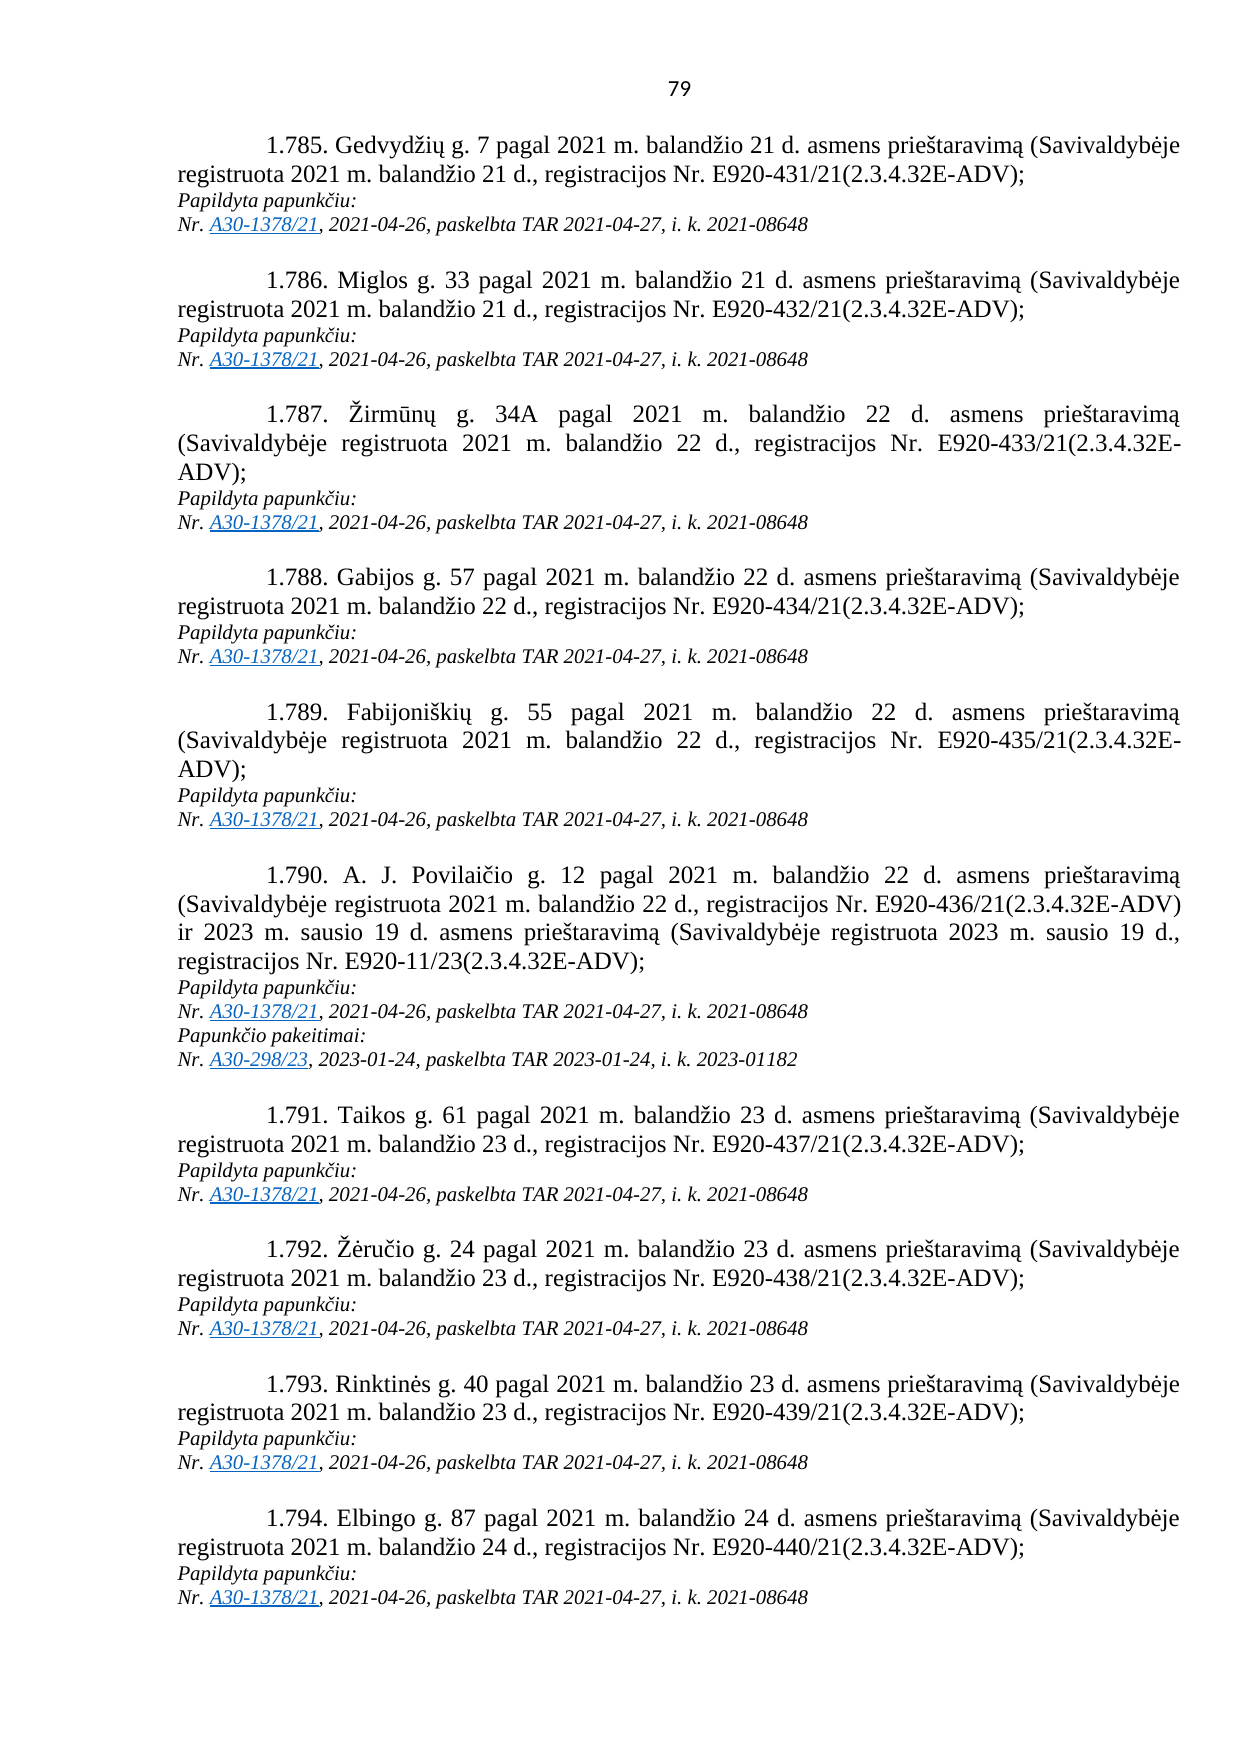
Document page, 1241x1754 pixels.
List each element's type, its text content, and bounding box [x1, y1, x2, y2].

text Papildyta papunkčiu: [177, 620, 1181, 644]
text Nr. A30-1378/21, 2021-04-26, paskelbta TAR 2021-04-27, i. k. 2021-08648 [177, 1450, 1181, 1474]
text 1.785. Gedvydžių g. 7 pagal 2021 m. balandžio 21 d. asmens prieštaravimą (Savivaldybėje registruota 2021 m. balandžio 21 d., registracijos Nr. E920-431/21(2.3.4.32E-ADV); [177, 131, 1181, 188]
text Nr. A30-1378/21, 2021-04-26, paskelbta TAR 2021-04-27, i. k. 2021-08648 [177, 1585, 1181, 1609]
text 1.791. Taikos g. 61 pagal 2021 m. balandžio 23 d. asmens prieštaravimą (Savivaldybėje registruota 2021 m. balandžio 23 d., registracijos Nr. E920-437/21(2.3.4.32E-ADV); [177, 1100, 1181, 1157]
text Papildyta papunkčiu: [177, 783, 1181, 807]
text Papildyta papunkčiu: [177, 322, 1181, 347]
text Nr. A30-1378/21, 2021-04-26, paskelbta TAR 2021-04-27, i. k. 2021-08648 [177, 999, 1181, 1023]
text 1.793. Rinktinės g. 40 pagal 2021 m. balandžio 23 d. asmens prieštaravimą (Savivaldybėje registruota 2021 m. balandžio 23 d., registracijos Nr. E920-439/21(2.3.4.32E-ADV); [177, 1369, 1181, 1426]
text Papildyta papunkčiu: [177, 975, 1181, 999]
text Papildyta papunkčiu: [177, 486, 1181, 510]
text Nr. A30-298/23, 2023-01-24, paskelbta TAR 2023-01-24, i. k. 2023-01182 [177, 1047, 1181, 1071]
text 1.786. Miglos g. 33 pagal 2021 m. balandžio 21 d. asmens prieštaravimą (Savivaldybėje registruota 2021 m. balandžio 21 d., registracijos Nr. E920-432/21(2.3.4.32E-ADV); [177, 265, 1181, 322]
text Papildyta papunkčiu: [177, 188, 1181, 212]
text 1.788. Gabijos g. 57 pagal 2021 m. balandžio 22 d. asmens prieštaravimą (Savivaldybėje registruota 2021 m. balandžio 22 d., registracijos Nr. E920-434/21(2.3.4.32E-ADV); [177, 562, 1181, 620]
text Nr. A30-1378/21, 2021-04-26, paskelbta TAR 2021-04-27, i. k. 2021-08648 [177, 807, 1181, 831]
text 1.790. A. J. Povilaičio g. 12 pagal 2021 m. balandžio 22 d. asmens prieštaravimą (Savivaldybėje registruota 2021 m. balandžio 22 d., registracijos Nr. E920-436/21(2.3.4.32E-ADV) ir 2023 m. sausio 19 d. asmens prieštaravimą (Savivaldybėje registruota 2023 m. sausio 19 d., registracijos Nr. E920-11/23(2.3.4.32E-ADV); [177, 860, 1181, 975]
text Nr. A30-1378/21, 2021-04-26, paskelbta TAR 2021-04-27, i. k. 2021-08648 [177, 1182, 1181, 1206]
text 1.789. Fabijoniškių g. 55 pagal 2021 m. balandžio 22 d. asmens prieštaravimą (Savivaldybėje registruota 2021 m. balandžio 22 d., registracijos Nr. E920-435/21(2.3.4.32E-ADV); [177, 697, 1181, 783]
text Papunkčio pakeitimai: [177, 1023, 1181, 1047]
text Papildyta papunkčiu: [177, 1426, 1181, 1450]
text Papildyta papunkčiu: [177, 1157, 1181, 1182]
text Nr. A30-1378/21, 2021-04-26, paskelbta TAR 2021-04-27, i. k. 2021-08648 [177, 347, 1181, 371]
text Papildyta papunkčiu: [177, 1561, 1181, 1585]
text 1.794. Elbingo g. 87 pagal 2021 m. balandžio 24 d. asmens prieštaravimą (Savivaldybėje registruota 2021 m. balandžio 24 d., registracijos Nr. E920-440/21(2.3.4.32E-ADV); [177, 1503, 1181, 1561]
text 1.792. Žėručio g. 24 pagal 2021 m. balandžio 23 d. asmens prieštaravimą (Savivaldybėje registruota 2021 m. balandžio 23 d., registracijos Nr. E920-438/21(2.3.4.32E-ADV); [177, 1234, 1181, 1292]
text 1.787. Žirmūnų g. 34A pagal 2021 m. balandžio 22 d. asmens prieštaravimą (Savivaldybėje registruota 2021 m. balandžio 22 d., registracijos Nr. E920-433/21(2.3.4.32E-ADV); [177, 399, 1181, 486]
text Nr. A30-1378/21, 2021-04-26, paskelbta TAR 2021-04-27, i. k. 2021-08648 [177, 212, 1181, 236]
text Nr. A30-1378/21, 2021-04-26, paskelbta TAR 2021-04-27, i. k. 2021-08648 [177, 510, 1181, 534]
text Nr. A30-1378/21, 2021-04-26, paskelbta TAR 2021-04-27, i. k. 2021-08648 [177, 644, 1181, 668]
text Nr. A30-1378/21, 2021-04-26, paskelbta TAR 2021-04-27, i. k. 2021-08648 [177, 1316, 1181, 1340]
text Papildyta papunkčiu: [177, 1292, 1181, 1316]
